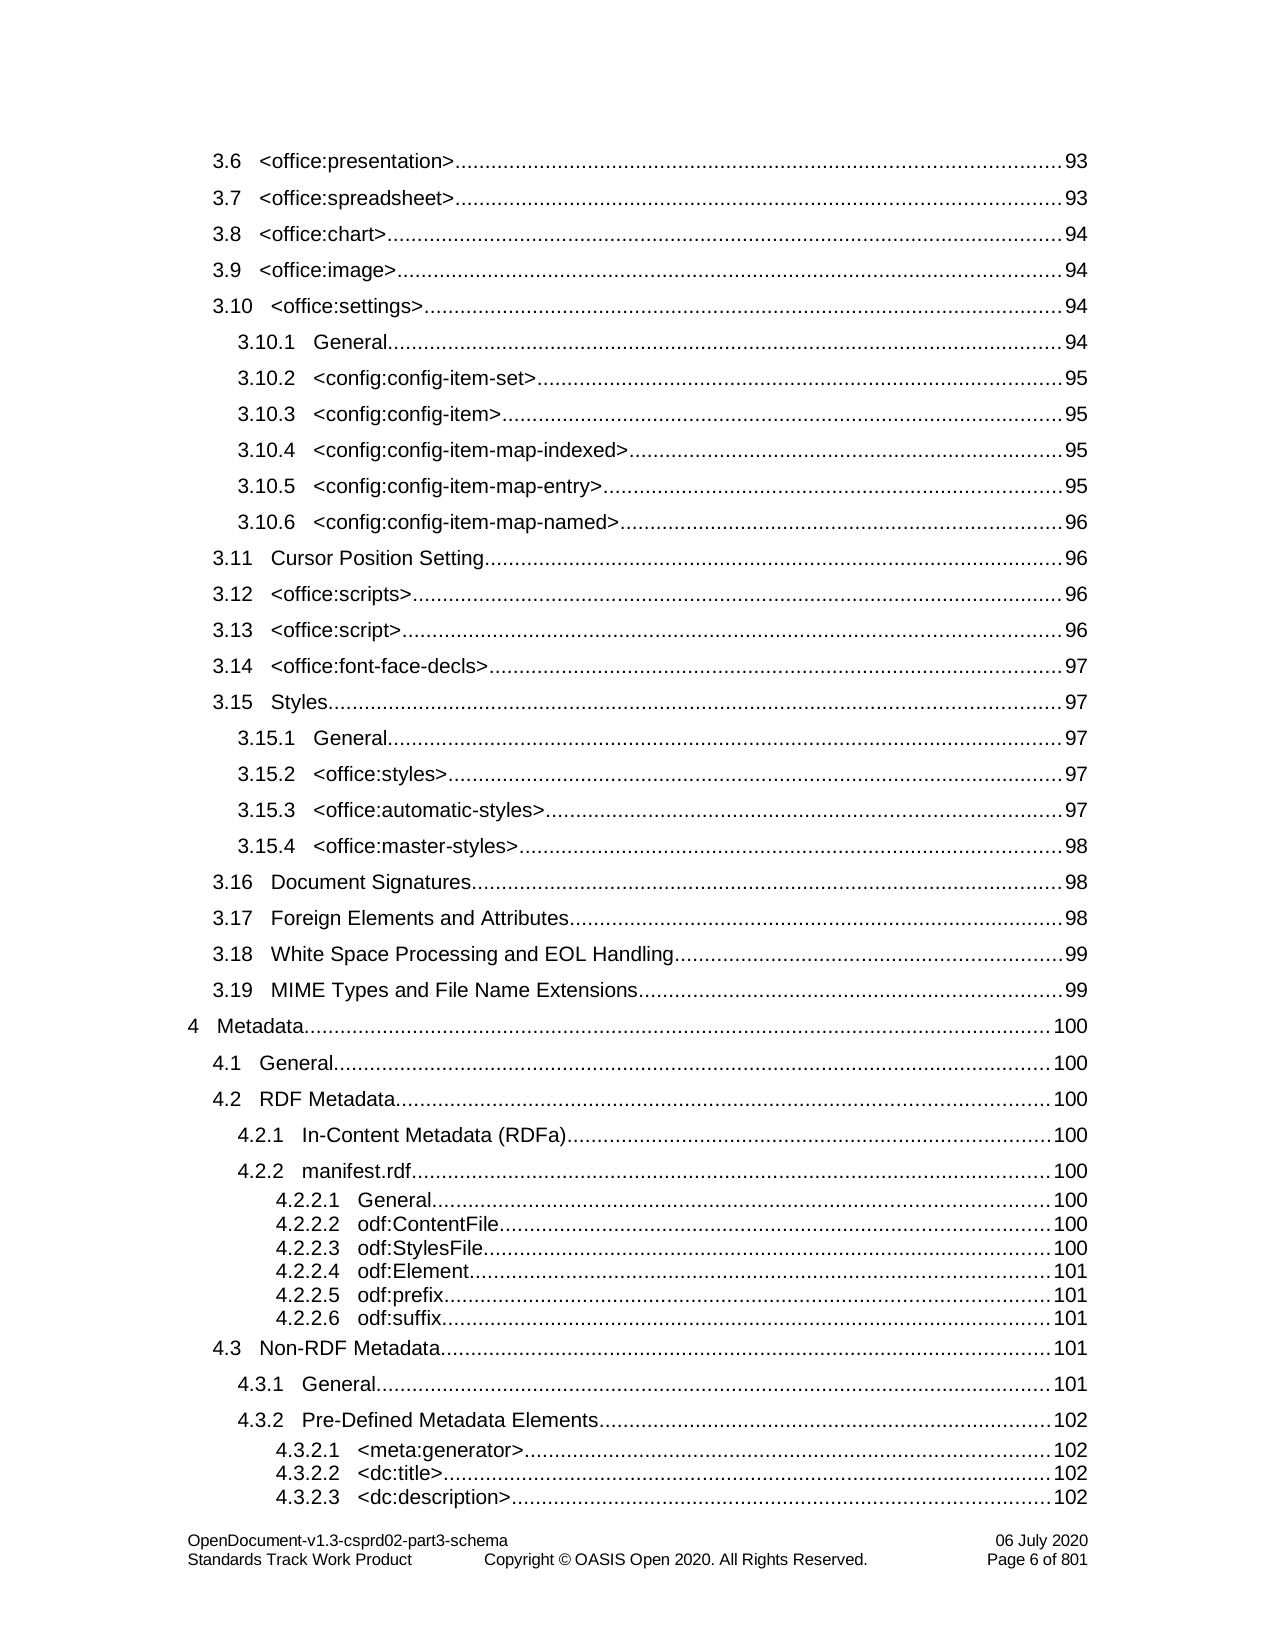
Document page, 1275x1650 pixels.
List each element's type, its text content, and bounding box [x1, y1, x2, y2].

text 3.19 MIME Types and File Name Extensions 99 [212, 979, 1088, 1002]
text 3.13 <office:script> 96 [212, 618, 1088, 642]
text 3.15.3 <office:automatic-styles> 97 [237, 799, 1088, 822]
text 3.12 <office:scripts> 96 [212, 582, 1088, 606]
text 3.16 Document Signatures 98 [212, 871, 1088, 894]
text 4.2 RDF Metadata 100 [212, 1087, 1088, 1111]
text 3.10.5 <config:config-item-map-entry> 95 [237, 474, 1088, 498]
text 3.18 White Space Processing and EOL Handling 99 [212, 943, 1088, 966]
text 4.2.1 In-Content Metadata (RDFa) 100 [237, 1123, 1088, 1147]
text 3.10.2 <config:config-item-set> 95 [237, 366, 1088, 390]
text 4.1 General 100 [212, 1051, 1088, 1074]
text 4.3 Non-RDF Metadata 101 [212, 1336, 1088, 1360]
text 4.3.1 General 101 [237, 1372, 1088, 1396]
text 3.9 <office:image> 94 [212, 258, 1088, 282]
text 4.3.2.2 <dc:title> 102 [276, 1462, 1088, 1485]
text 3.15.4 <office:master-styles> 98 [237, 835, 1088, 858]
text 4.2.2.6 odf:suffix 101 [276, 1307, 1088, 1330]
text 3.11 Cursor Position Setting 96 [212, 546, 1088, 570]
text 4 Metadata 100 [187, 1015, 1088, 1038]
text 4.2.2 manifest.rdf 100 [237, 1159, 1088, 1183]
text 3.15.2 <office:styles> 97 [237, 763, 1088, 786]
text 3.15 Styles 97 [212, 691, 1088, 714]
text 3.15.1 General 97 [237, 727, 1088, 750]
text 4.2.2.5 odf:prefix 101 [276, 1283, 1088, 1307]
text 3.17 Foreign Elements and Attributes 98 [212, 907, 1088, 930]
text 4.2.2.1 General 100 [276, 1189, 1088, 1212]
text 4.3.2.3 <dc:description> 102 [276, 1485, 1088, 1509]
text 3.6 <office:presentation> 93 [212, 150, 1088, 173]
text 4.3.2 Pre-Defined Metadata Elements 102 [237, 1408, 1088, 1432]
text 3.10 <office:settings> 94 [212, 294, 1088, 318]
text 4.2.2.2 odf:ContentFile 100 [276, 1212, 1088, 1236]
text 3.10.1 General 94 [237, 330, 1088, 354]
text 3.7 <office:spreadsheet> 93 [212, 186, 1088, 209]
text 3.10.6 <config:config-item-map-named> 96 [237, 510, 1088, 534]
text 4.2.2.3 odf:StylesFile 100 [276, 1236, 1088, 1259]
text 3.10.4 <config:config-item-map-indexed> 95 [237, 438, 1088, 462]
text 3.8 <office:chart> 94 [212, 222, 1088, 246]
text 4.2.2.4 odf:Element 101 [276, 1259, 1088, 1283]
text 4.3.2.1 <meta:generator> 102 [276, 1438, 1088, 1462]
text 3.10.3 <config:config-item> 95 [237, 402, 1088, 426]
text 3.14 <office:font-face-decls> 97 [212, 654, 1088, 678]
